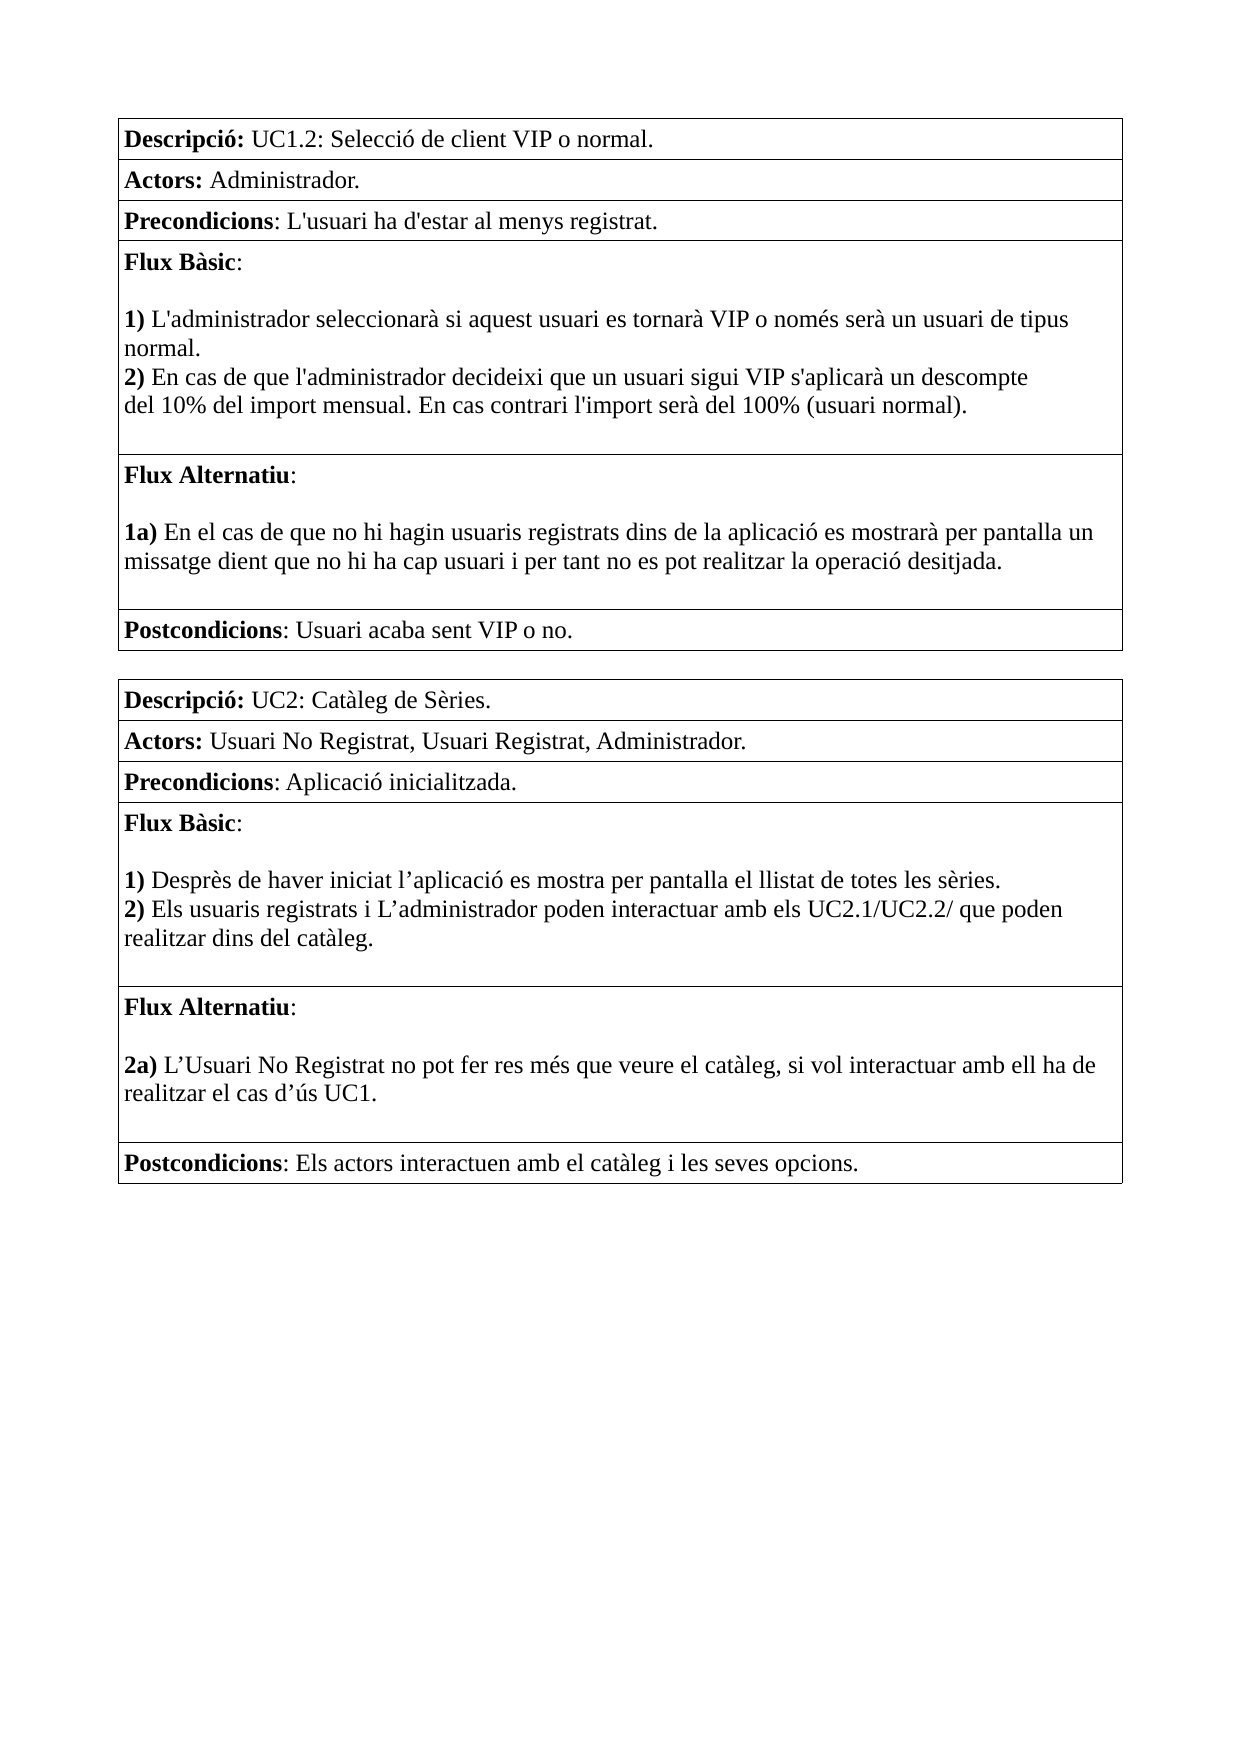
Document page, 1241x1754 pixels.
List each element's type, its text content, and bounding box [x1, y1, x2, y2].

table_cell Precondicions: Aplicació inicialitzada. [119, 762, 1122, 801]
table_cell Flux Bàsic: 1) Desprès de haver iniciat l’aplicació es mostra per pantalla el llistat de totes les sèries. 2) Els usuaris registrats i L’administrador poden interactuar amb els UC2.1/UC2.2/ que poden realitzar dins del catàleg. [119, 803, 1122, 986]
table_cell Postcondicions: Usuari acaba sent VIP o no. [119, 610, 1122, 650]
table_cell Actors: Usuari No Registrat, Usuari Registrat, Administrador. [119, 721, 1122, 761]
table_cell Actors: Administrador. [119, 160, 1122, 199]
table_header Descripció: UC2: Catàleg de Sèries. [119, 680, 1122, 720]
table_cell Precondicions: L'usuari ha d'estar al menys registrat. [119, 201, 1122, 240]
table_cell Flux Bàsic: 1) L'administrador seleccionarà si aquest usuari es tornarà VIP o només serà un usuari de tipus normal. 2) En cas de que l'administrador decideixi que un usuari sigui VIP s'aplicarà un descompte del 10% del import mensual. En cas contrari l'import serà del 100% (usuari normal). [119, 241, 1122, 453]
table_cell Postcondicions: Els actors interactuen amb el catàleg i les seves opcions. [119, 1143, 1122, 1182]
table_cell Flux Alternatiu: 1a) En el cas de que no hi hagin usuaris registrats dins de la aplicació es mostrarà per pantalla un missatge dient que no hi ha cap usuari i per tant no es pot realitzar la operació desitjada. [119, 455, 1122, 609]
table_header Descripció: UC1.2: Selecció de client VIP o normal. [119, 119, 1122, 159]
table_cell Flux Alternatiu: 2a) L’Usuari No Registrat no pot fer res més que veure el catàleg, si vol interactuar amb ell ha de realitzar el cas d’ús UC1. [119, 987, 1122, 1142]
